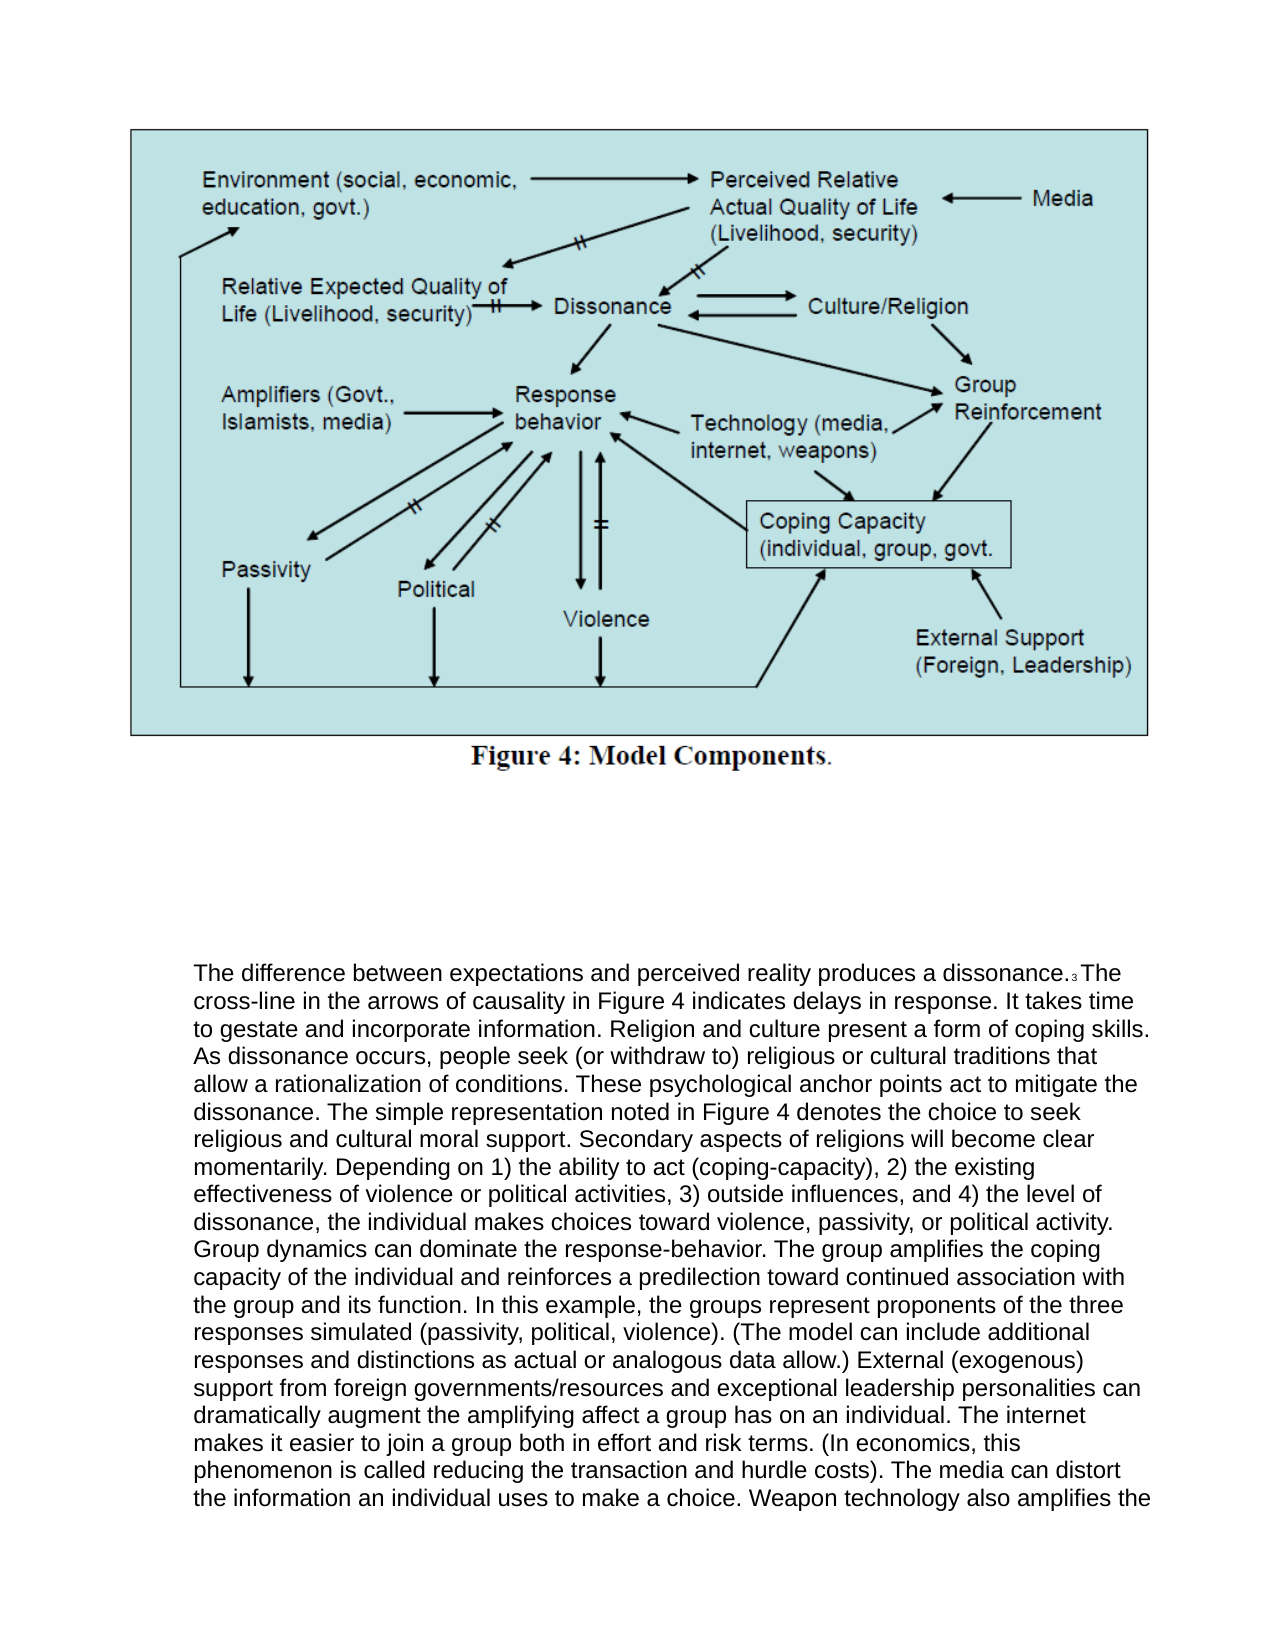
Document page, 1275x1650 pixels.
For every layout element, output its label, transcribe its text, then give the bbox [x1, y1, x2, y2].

text The difference between expectations and perceived reality produces a dissonance.3 The cross-line in the arrows of causality in Figure 4 indicates delays in response. It takes time to gestate and incorporate information. Religion and culture present a form of coping skills. As dissonance occurs, people seek (or withdraw to) religious or cultural traditions that allow a rationalization of conditions. These psychological anchor points act to mitigate the dissonance. The simple representation noted in Figure 4 denotes the choice to seek religious and cultural moral support. Secondary aspects of religions will become clear momentarily. Depending on 1) the ability to act (coping-capacity), 2) the existing effectiveness of violence or political activities, 3) outside influences, and 4) the level of dissonance, the individual makes choices toward violence, passivity, or political activity. Group dynamics can dominate the response-behavior. The group amplifies the coping capacity of the individual and reinforces a predilection toward continued association with the group and its function. In this example, the groups represent proponents of the three responses simulated (passivity, political, violence). (The model can include additional responses and distinctions as actual or analogous data allow.) External (exogenous) support from foreign governments/resources and exceptional leadership personalities can dramatically augment the amplifying affect a group has on an individual. The internet makes it easier to join a group both in effort and risk terms. (In economics, this phenomenon is called reducing the transaction and hurdle costs). The media can distort the information an individual uses to make a choice. Weapon technology also amplifies the [193, 959, 1157, 1511]
picture [118, 118, 1157, 787]
